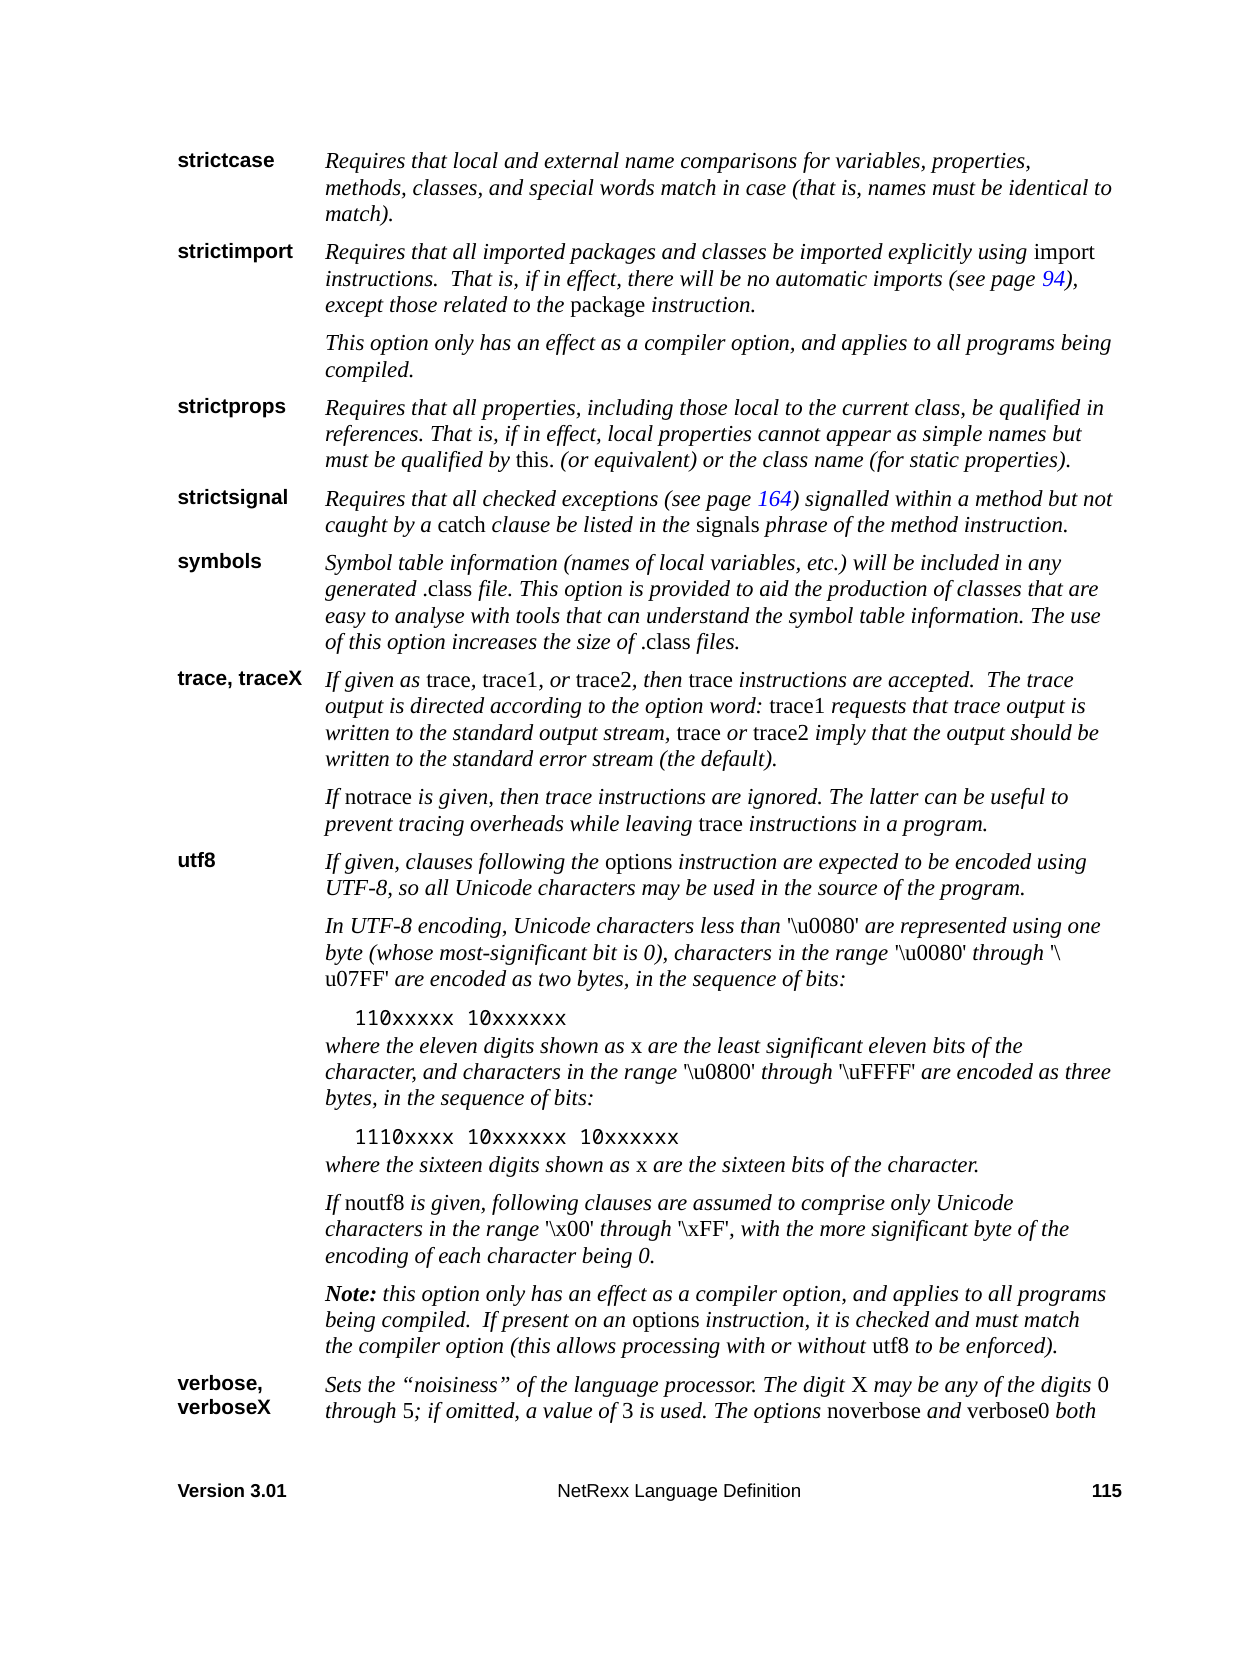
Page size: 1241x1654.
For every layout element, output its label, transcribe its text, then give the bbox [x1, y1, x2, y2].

table_cell verbose, verboseX [177, 1371, 325, 1423]
table_cell Requires that all properties, including those local to the current class, be qualified in references. That is, if in effect, local properties cannot appear as simple names but must be qualified by this. (or equivalent) or the class name (for static properties). [325, 394, 1122, 484]
table_cell strictprops [177, 394, 325, 484]
table_cell Sets the “noisiness” of the language processor. The digit X may be any of the digits 0 through 5; if omitted, a value of 3 is used. The options noverbose and verbose0 both [325, 1371, 1122, 1423]
table_cell Symbol table information (names of local variables, etc.) will be included in any generated .class file. This option is provided to aid the production of classes that are easy to analyse with tools that can understand the symbol table information. The use of this option increases the size of .class files. [325, 549, 1122, 666]
table_cell Requires that local and external name comparisons for variables, properties, methods, classes, and special words match in case (that is, names must be identical to match). [325, 148, 1122, 238]
table_cell If given as trace, trace1, or trace2, then trace instructions are accepted. The trace output is directed according to the option word: trace1 requests that trace output is written to the standard output stream, trace or trace2 imply that the output should be written to the standard error stream (the default). If notrace is given, then trace instructions are ignored. The latter can be useful to prevent tracing overheads while leaving trace instructions in a program. [325, 666, 1122, 848]
table_cell strictimport [177, 239, 325, 394]
table_cell trace, traceX [177, 666, 325, 848]
table_cell strictcase [177, 148, 325, 238]
table_cell Requires that all imported packages and classes be imported explicitly using import instructions. That is, if in effect, there will be no automatic imports (see page 89), except those related to the package instruction. This option only has an effect as a compiler option, and applies to all programs being compiled. [325, 239, 1122, 394]
table_cell strictsignal [177, 485, 325, 549]
table_cell If given, clauses following the options instruction are expected to be encoded using UTF-8, so all Unicode characters may be used in the source of the program. In UTF-8 encoding, Unicode characters less than '\u0080' are represented using one byte (whose most-significant bit is 0), characters in the range '\u0080' through '\u07FF' are encoded as two bytes, in the sequence of bits: 110xxxxx 10xxxxxx where the eleven digits shown as x are the least significant eleven bits of the character, and characters in the range '\u0800' through '\uFFFF' are encoded as three bytes, in the sequence of bits: 1110xxxx 10xxxxxx 10xxxxxx where the sixteen digits shown as x are the sixteen bits of the character. If noutf8 is given, following clauses are assumed to comprise only Unicode characters in the range '\x00' through '\xFF', with the more significant byte of the encoding of each character being 0. Note: this option only has an effect as a compiler option, and applies to all programs being compiled. If present on an options instruction, it is checked and must match the compiler option (this allows processing with or without utf8 to be enforced). [325, 848, 1122, 1371]
table_cell utf8 [177, 848, 325, 1371]
table_cell symbols [177, 549, 325, 666]
table_cell Requires that all checked exceptions (see page 154) signalled within a method but not caught by a catch clause be listed in the signals phrase of the method instruction. [325, 485, 1122, 549]
